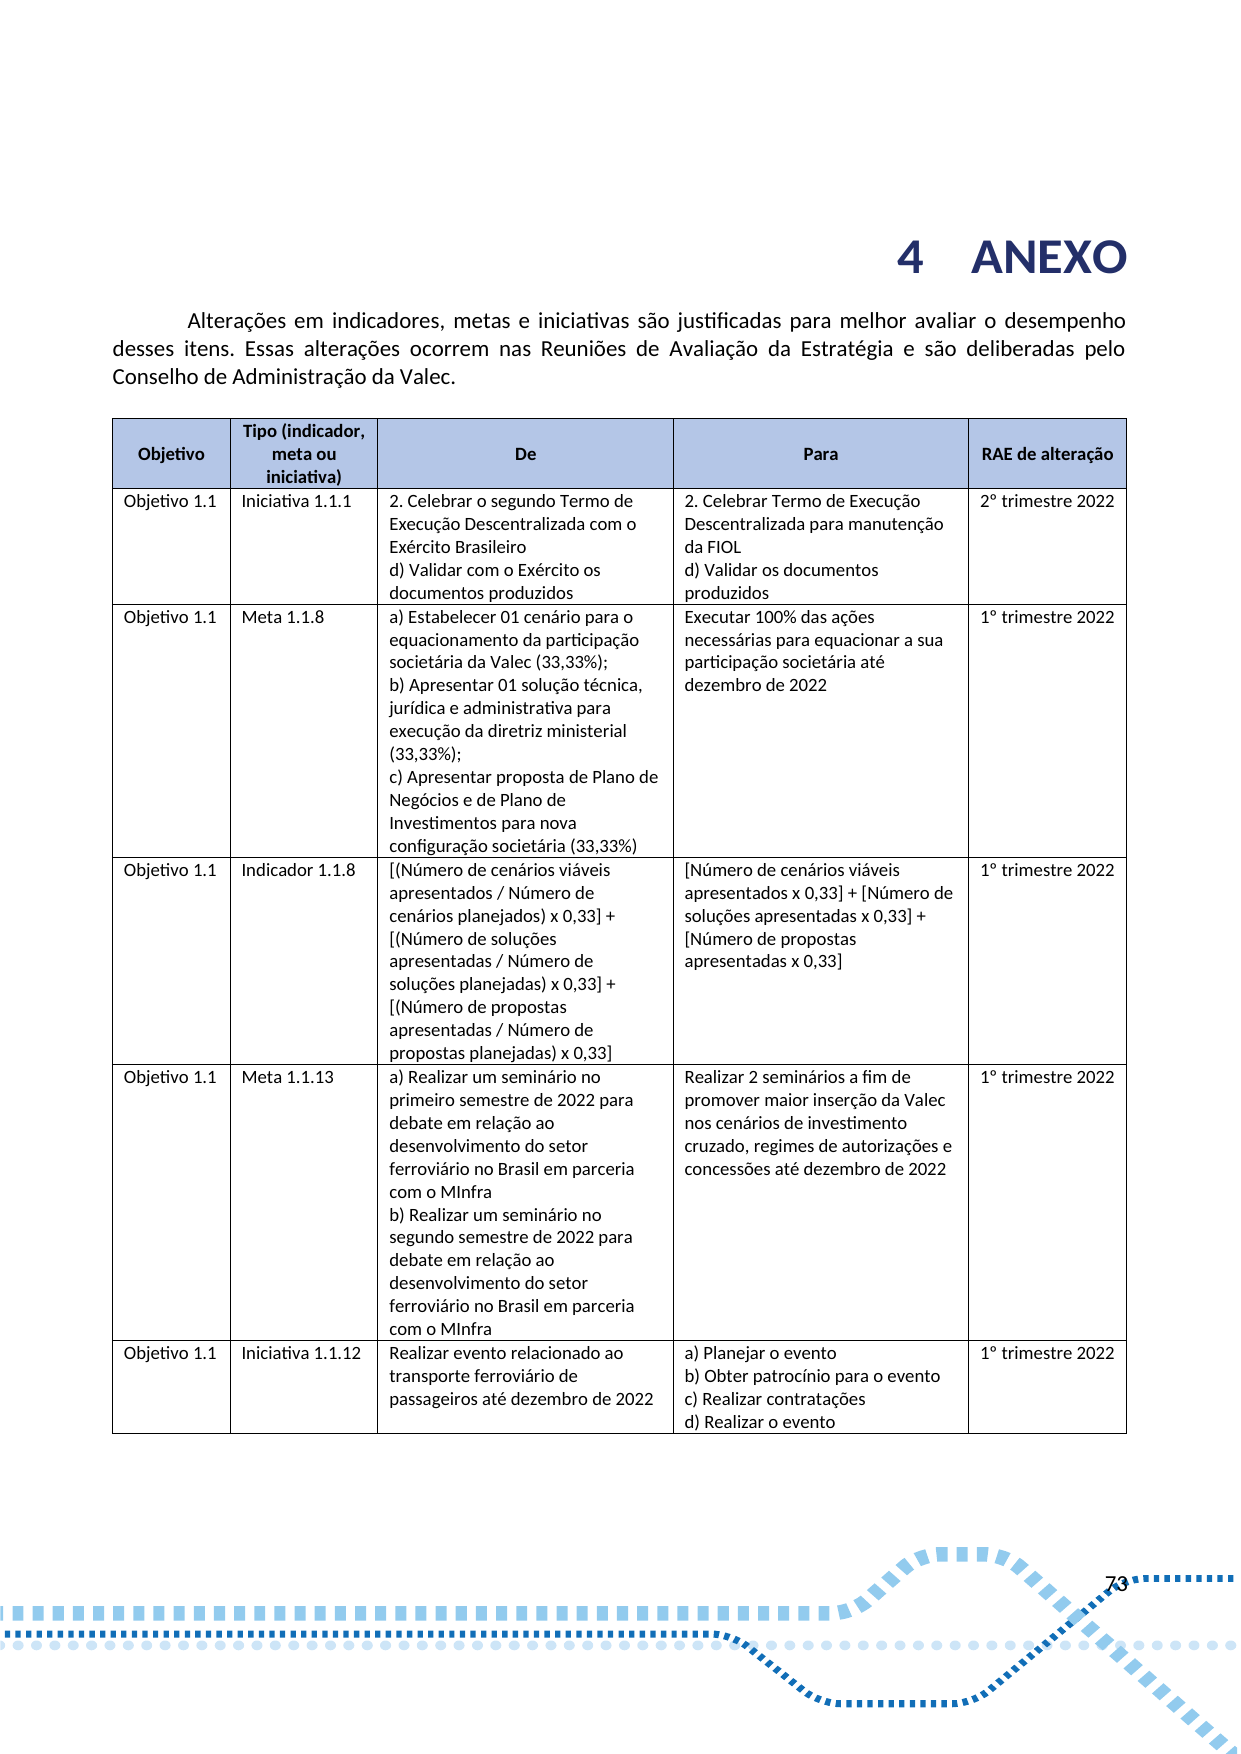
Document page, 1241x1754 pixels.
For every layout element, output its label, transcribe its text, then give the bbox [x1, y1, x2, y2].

table_cell Objetivo 1.1 [113, 489, 230, 604]
table_cell Realizar 2 seminários a fim de promover maior inserção da Valec nos cenários de investimento cruzado, regimes de autorizações e concessões até dezembro de 2022 [674, 1065, 968, 1340]
text Alterações em indicadores, metas e iniciativas são justificadas para melhor avaliar o desempenho desses itens. Essas alterações ocorrem nas Reuniões de Avaliação da Estratégia e são deliberadas pelo Conselho de Administração da Valec. [112, 306, 1128, 390]
table_cell a) Planejar o evento b) Obter patrocínio para o evento c) Realizar contratações d) Realizar o evento [674, 1341, 968, 1433]
table_cell Realizar evento relacionado ao transporte ferroviário de passageiros até dezembro de 2022 [378, 1341, 673, 1433]
table_cell Objetivo 1.1 [113, 605, 230, 857]
table_cell 1º trimestre 2022 [969, 858, 1126, 1064]
table_cell Objetivo 1.1 [113, 1065, 230, 1340]
subtitle ANEXO [157, 208, 1128, 289]
table_cell Iniciativa 1.1.12 [231, 1341, 377, 1433]
table_cell 1º trimestre 2022 [969, 1065, 1126, 1340]
table_cell Objetivo 1.1 [113, 1341, 230, 1433]
table_cell [Número de cenários viáveis apresentados x 0,33] + [Número de soluções apresentadas x 0,33] + [Número de propostas apresentadas x 0,33] [674, 858, 968, 1064]
table_cell 2. Celebrar Termo de Execução Descentralizada para manutenção da FIOL d) Validar os documentos produzidos [674, 489, 968, 604]
table_header Para [674, 419, 968, 488]
table_cell Iniciativa 1.1.1 [231, 489, 377, 604]
table_cell Objetivo 1.1 [113, 858, 230, 1064]
table_header Tipo (indicador, meta ou iniciativa) [231, 419, 377, 488]
table_cell Indicador 1.1.8 [231, 858, 377, 1064]
table_header Objetivo [113, 419, 230, 488]
table_header De [378, 419, 673, 488]
table_cell a) Realizar um seminário no primeiro semestre de 2022 para debate em relação ao desenvolvimento do setor ferroviário no Brasil em parceria com o MInfra b) Realizar um seminário no segundo semestre de 2022 para debate em relação ao desenvolvimento do setor ferroviário no Brasil em parceria com o MInfra [378, 1065, 673, 1340]
table_cell 1º trimestre 2022 [969, 605, 1126, 857]
table_cell Meta 1.1.8 [231, 605, 377, 857]
table_cell 2º trimestre 2022 [969, 489, 1126, 604]
table_cell Executar 100% das ações necessárias para equacionar a sua participação societária até dezembro de 2022 [674, 605, 968, 857]
table_cell 1º trimestre 2022 [969, 1341, 1126, 1433]
table_header RAE de alteração [969, 419, 1126, 488]
table_cell a) Estabelecer 01 cenário para o equacionamento da participação societária da Valec (33,33%); b) Apresentar 01 solução técnica, jurídica e administrativa para execução da diretriz ministerial (33,33%); c) Apresentar proposta de Plano de Negócios e de Plano de Investimentos para nova configuração societária (33,33%) [378, 605, 673, 857]
table_cell Meta 1.1.13 [231, 1065, 377, 1340]
table_cell 2. Celebrar o segundo Termo de Execução Descentralizada com o Exército Brasileiro d) Validar com o Exército os documentos produzidos [378, 489, 673, 604]
table_cell [(Número de cenários viáveis apresentados / Número de cenários planejados) x 0,33] + [(Número de soluções apresentadas / Número de soluções planejadas) x 0,33] + [(Número de propostas apresentadas / Número de propostas planejadas) x 0,33] [378, 858, 673, 1064]
